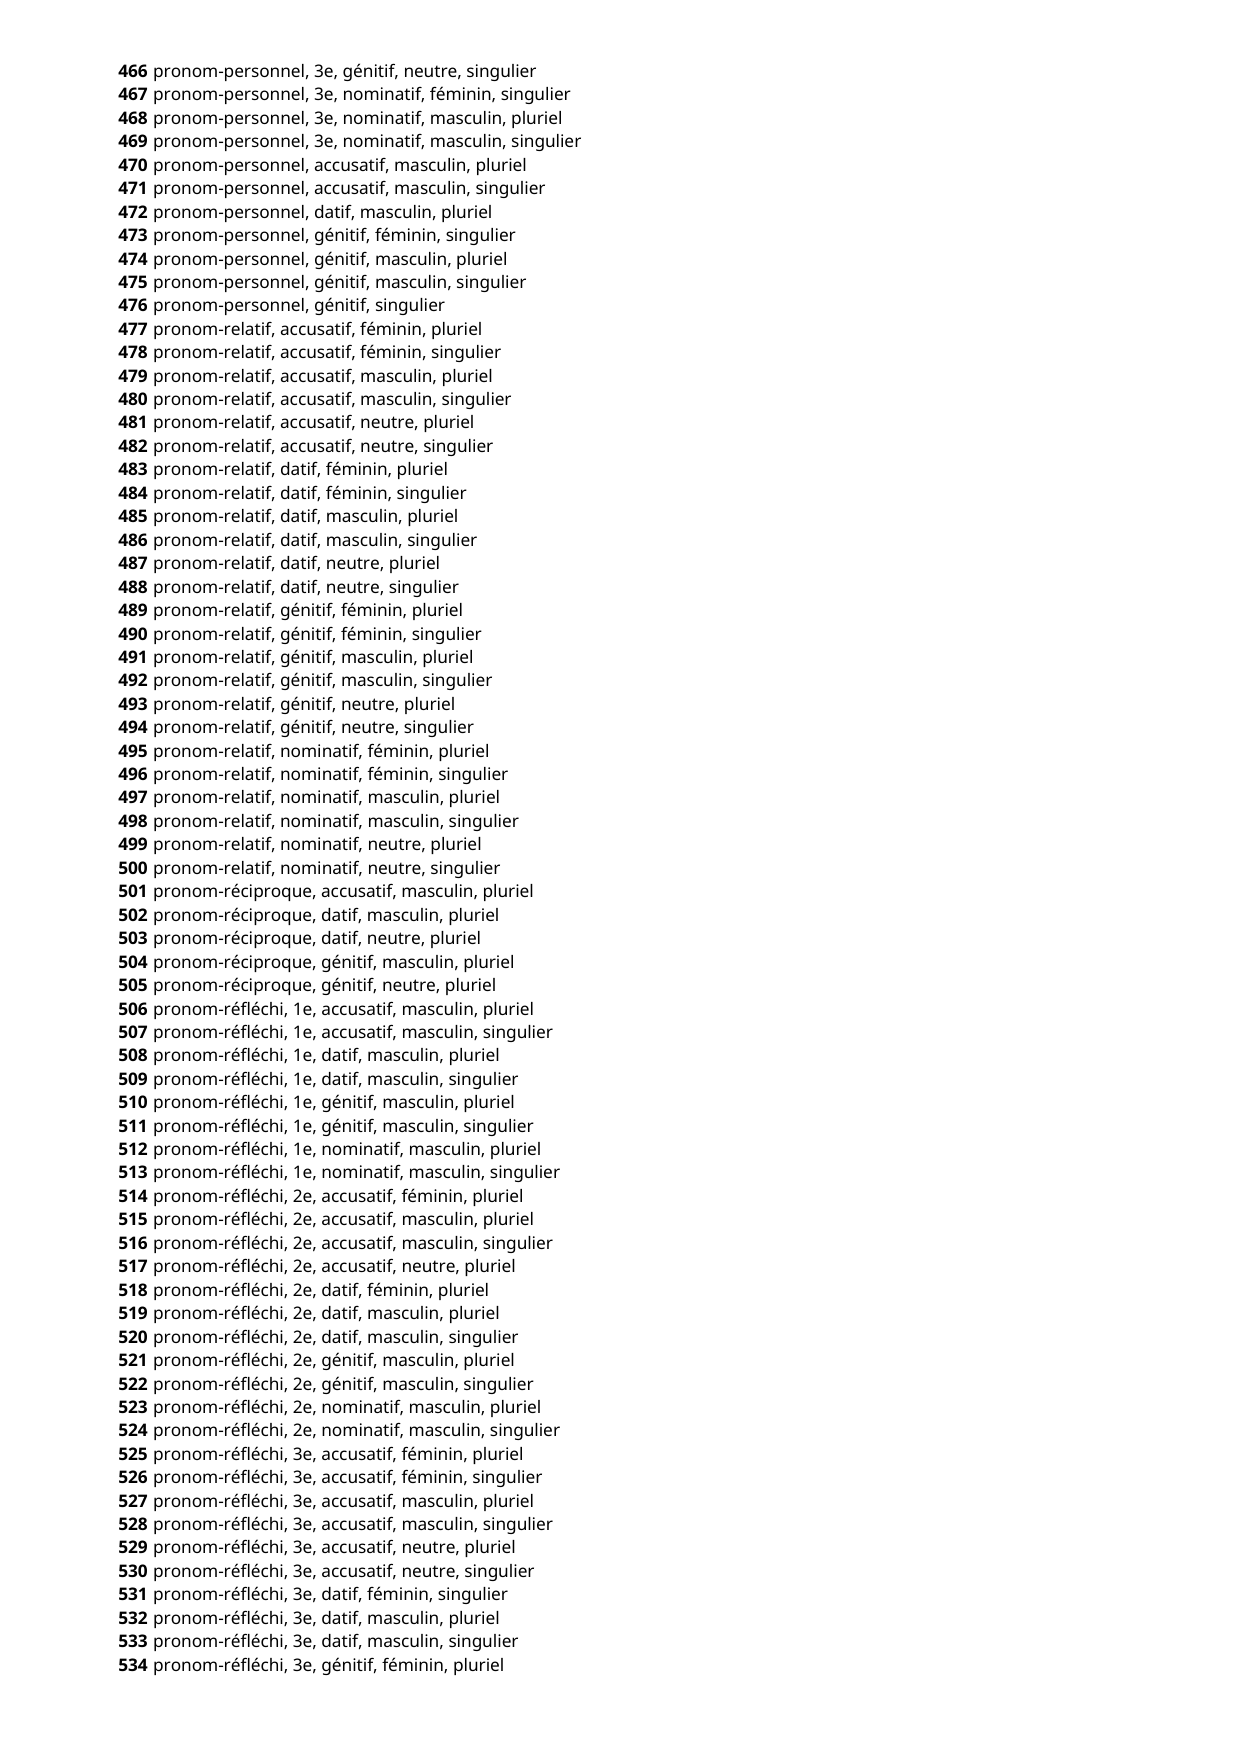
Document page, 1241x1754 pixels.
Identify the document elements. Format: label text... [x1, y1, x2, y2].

table_cell 527 [118, 1489, 153, 1512]
table_cell 504 [118, 950, 153, 973]
table_cell 472 [118, 200, 153, 223]
table_cell pronom-personnel, accusatif, masculin, singulier [153, 176, 1240, 200]
table_cell 525 [118, 1442, 153, 1465]
table_cell pronom-réfléchi, 3e, datif, masculin, singulier [153, 1629, 1240, 1653]
table_cell pronom-réfléchi, 2e, génitif, masculin, pluriel [153, 1348, 1240, 1372]
table_cell 516 [118, 1231, 153, 1254]
table_cell pronom-réciproque, génitif, masculin, pluriel [153, 950, 1240, 973]
table_cell 533 [118, 1629, 153, 1653]
table_cell 498 [118, 809, 153, 832]
table_cell 490 [118, 622, 153, 645]
table_cell pronom-réfléchi, 2e, datif, féminin, pluriel [153, 1278, 1240, 1301]
table_cell 500 [118, 856, 153, 879]
table_cell 492 [118, 669, 153, 692]
table_cell pronom-réfléchi, 3e, accusatif, neutre, pluriel [153, 1536, 1240, 1559]
table_cell 491 [118, 645, 153, 668]
table_cell 521 [118, 1348, 153, 1372]
table_cell pronom-réfléchi, 1e, nominatif, masculin, pluriel [153, 1137, 1240, 1161]
table_cell 466 [118, 59, 153, 82]
table_cell 501 [118, 879, 153, 903]
table_cell pronom-réfléchi, 3e, génitif, féminin, pluriel [153, 1653, 1240, 1676]
table_cell 510 [118, 1090, 153, 1114]
table_cell pronom-relatif, génitif, masculin, singulier [153, 669, 1240, 692]
table_cell 517 [118, 1254, 153, 1278]
table_cell 509 [118, 1067, 153, 1090]
table_cell 512 [118, 1137, 153, 1161]
table_cell 524 [118, 1419, 153, 1442]
table_cell pronom-réfléchi, 1e, datif, masculin, pluriel [153, 1044, 1240, 1067]
table_cell pronom-réfléchi, 1e, nominatif, masculin, singulier [153, 1161, 1240, 1184]
table_cell pronom-relatif, génitif, féminin, singulier [153, 622, 1240, 645]
table_cell pronom-réciproque, génitif, neutre, pluriel [153, 973, 1240, 997]
table_cell pronom-réfléchi, 1e, accusatif, masculin, pluriel [153, 997, 1240, 1020]
table_cell pronom-réfléchi, 1e, génitif, masculin, pluriel [153, 1090, 1240, 1114]
table_cell pronom-réfléchi, 2e, datif, masculin, singulier [153, 1325, 1240, 1348]
table_cell 505 [118, 973, 153, 997]
table_cell pronom-relatif, datif, féminin, singulier [153, 481, 1240, 504]
table_cell pronom-réfléchi, 2e, nominatif, masculin, pluriel [153, 1395, 1240, 1418]
table_cell pronom-relatif, datif, neutre, singulier [153, 575, 1240, 598]
table_cell 529 [118, 1536, 153, 1559]
table_cell 503 [118, 926, 153, 950]
table_cell pronom-réfléchi, 2e, nominatif, masculin, singulier [153, 1419, 1240, 1442]
table_cell pronom-réfléchi, 3e, accusatif, féminin, pluriel [153, 1442, 1240, 1465]
table_cell pronom-personnel, datif, masculin, pluriel [153, 200, 1240, 223]
table_cell pronom-personnel, génitif, féminin, singulier [153, 223, 1240, 247]
table_cell 474 [118, 247, 153, 270]
table_cell 475 [118, 270, 153, 293]
table_cell pronom-réfléchi, 3e, accusatif, masculin, pluriel [153, 1489, 1240, 1512]
table_cell 493 [118, 692, 153, 715]
table_cell 513 [118, 1161, 153, 1184]
table_cell pronom-réfléchi, 2e, accusatif, féminin, pluriel [153, 1184, 1240, 1207]
table_cell 477 [118, 317, 153, 340]
table_cell pronom-relatif, nominatif, neutre, pluriel [153, 833, 1240, 856]
table_cell 507 [118, 1020, 153, 1043]
table_cell 511 [118, 1114, 153, 1137]
table_cell pronom-relatif, accusatif, neutre, singulier [153, 434, 1240, 457]
table_cell 494 [118, 715, 153, 739]
table_cell 518 [118, 1278, 153, 1301]
table_cell pronom-personnel, 3e, génitif, neutre, singulier [153, 59, 1240, 82]
table_cell pronom-relatif, datif, masculin, pluriel [153, 504, 1240, 528]
table_cell pronom-personnel, 3e, nominatif, masculin, singulier [153, 129, 1240, 153]
table_cell 488 [118, 575, 153, 598]
table_cell pronom-relatif, génitif, neutre, singulier [153, 715, 1240, 739]
table_cell pronom-réfléchi, 2e, datif, masculin, pluriel [153, 1301, 1240, 1325]
table_cell pronom-relatif, génitif, masculin, pluriel [153, 645, 1240, 668]
table_cell pronom-relatif, nominatif, féminin, singulier [153, 762, 1240, 786]
table_cell pronom-relatif, génitif, neutre, pluriel [153, 692, 1240, 715]
table_cell 476 [118, 294, 153, 317]
table_cell 468 [118, 106, 153, 129]
table_cell 485 [118, 504, 153, 528]
table_cell pronom-personnel, 3e, nominatif, masculin, pluriel [153, 106, 1240, 129]
table_cell 522 [118, 1372, 153, 1395]
table_cell pronom-réfléchi, 3e, datif, féminin, singulier [153, 1583, 1240, 1606]
table_cell pronom-personnel, accusatif, masculin, pluriel [153, 153, 1240, 176]
table_cell pronom-relatif, nominatif, neutre, singulier [153, 856, 1240, 879]
table_cell pronom-relatif, accusatif, masculin, singulier [153, 387, 1240, 411]
table_cell pronom-réfléchi, 3e, accusatif, neutre, singulier [153, 1559, 1240, 1582]
table_cell pronom-réfléchi, 2e, accusatif, neutre, pluriel [153, 1254, 1240, 1278]
table_cell pronom-réfléchi, 2e, génitif, masculin, singulier [153, 1372, 1240, 1395]
table_cell 532 [118, 1606, 153, 1629]
table_cell 495 [118, 739, 153, 762]
table_cell 514 [118, 1184, 153, 1207]
table_cell pronom-réfléchi, 3e, accusatif, masculin, singulier [153, 1512, 1240, 1536]
table_cell 515 [118, 1208, 153, 1231]
table_cell pronom-relatif, accusatif, neutre, pluriel [153, 411, 1240, 434]
table_cell 483 [118, 458, 153, 481]
table_cell 531 [118, 1583, 153, 1606]
table_cell 523 [118, 1395, 153, 1418]
table_cell 486 [118, 528, 153, 551]
table_cell 489 [118, 598, 153, 622]
table_cell 497 [118, 786, 153, 809]
table_cell pronom-relatif, datif, neutre, pluriel [153, 551, 1240, 575]
table_cell 519 [118, 1301, 153, 1325]
table_cell 478 [118, 340, 153, 364]
table_cell pronom-réfléchi, 2e, accusatif, masculin, singulier [153, 1231, 1240, 1254]
table_cell 481 [118, 411, 153, 434]
table_cell pronom-réciproque, datif, neutre, pluriel [153, 926, 1240, 950]
table_cell 471 [118, 176, 153, 200]
table_cell 479 [118, 364, 153, 387]
table_cell 473 [118, 223, 153, 247]
table_cell pronom-réciproque, accusatif, masculin, pluriel [153, 879, 1240, 903]
table_cell 508 [118, 1044, 153, 1067]
table_cell pronom-relatif, datif, féminin, pluriel [153, 458, 1240, 481]
table_cell 470 [118, 153, 153, 176]
table_cell pronom-relatif, accusatif, masculin, pluriel [153, 364, 1240, 387]
table_cell 480 [118, 387, 153, 411]
table_cell pronom-personnel, génitif, masculin, singulier [153, 270, 1240, 293]
table_cell pronom-relatif, accusatif, féminin, pluriel [153, 317, 1240, 340]
table_cell 484 [118, 481, 153, 504]
table_cell 526 [118, 1465, 153, 1489]
table_cell pronom-réfléchi, 1e, datif, masculin, singulier [153, 1067, 1240, 1090]
table_cell pronom-réfléchi, 1e, accusatif, masculin, singulier [153, 1020, 1240, 1043]
table_cell pronom-relatif, génitif, féminin, pluriel [153, 598, 1240, 622]
table_cell 502 [118, 903, 153, 926]
table_cell 534 [118, 1653, 153, 1676]
table_cell pronom-personnel, génitif, masculin, pluriel [153, 247, 1240, 270]
table_cell 467 [118, 83, 153, 106]
table_cell pronom-réfléchi, 3e, datif, masculin, pluriel [153, 1606, 1240, 1629]
table_cell pronom-relatif, accusatif, féminin, singulier [153, 340, 1240, 364]
table_cell pronom-relatif, nominatif, masculin, pluriel [153, 786, 1240, 809]
table_cell pronom-relatif, nominatif, féminin, pluriel [153, 739, 1240, 762]
table_cell 469 [118, 129, 153, 153]
table_cell pronom-réfléchi, 2e, accusatif, masculin, pluriel [153, 1208, 1240, 1231]
table_cell pronom-réfléchi, 1e, génitif, masculin, singulier [153, 1114, 1240, 1137]
table_cell pronom-réciproque, datif, masculin, pluriel [153, 903, 1240, 926]
table_cell 520 [118, 1325, 153, 1348]
table_cell 496 [118, 762, 153, 786]
table_cell 528 [118, 1512, 153, 1536]
table_cell pronom-personnel, 3e, nominatif, féminin, singulier [153, 83, 1240, 106]
table_cell 506 [118, 997, 153, 1020]
table_cell 530 [118, 1559, 153, 1582]
table_cell pronom-relatif, nominatif, masculin, singulier [153, 809, 1240, 832]
table_cell pronom-réfléchi, 3e, accusatif, féminin, singulier [153, 1465, 1240, 1489]
table_cell 499 [118, 833, 153, 856]
table_cell 482 [118, 434, 153, 457]
table_cell pronom-relatif, datif, masculin, singulier [153, 528, 1240, 551]
table_cell pronom-personnel, génitif, singulier [153, 294, 1240, 317]
table_cell 487 [118, 551, 153, 575]
